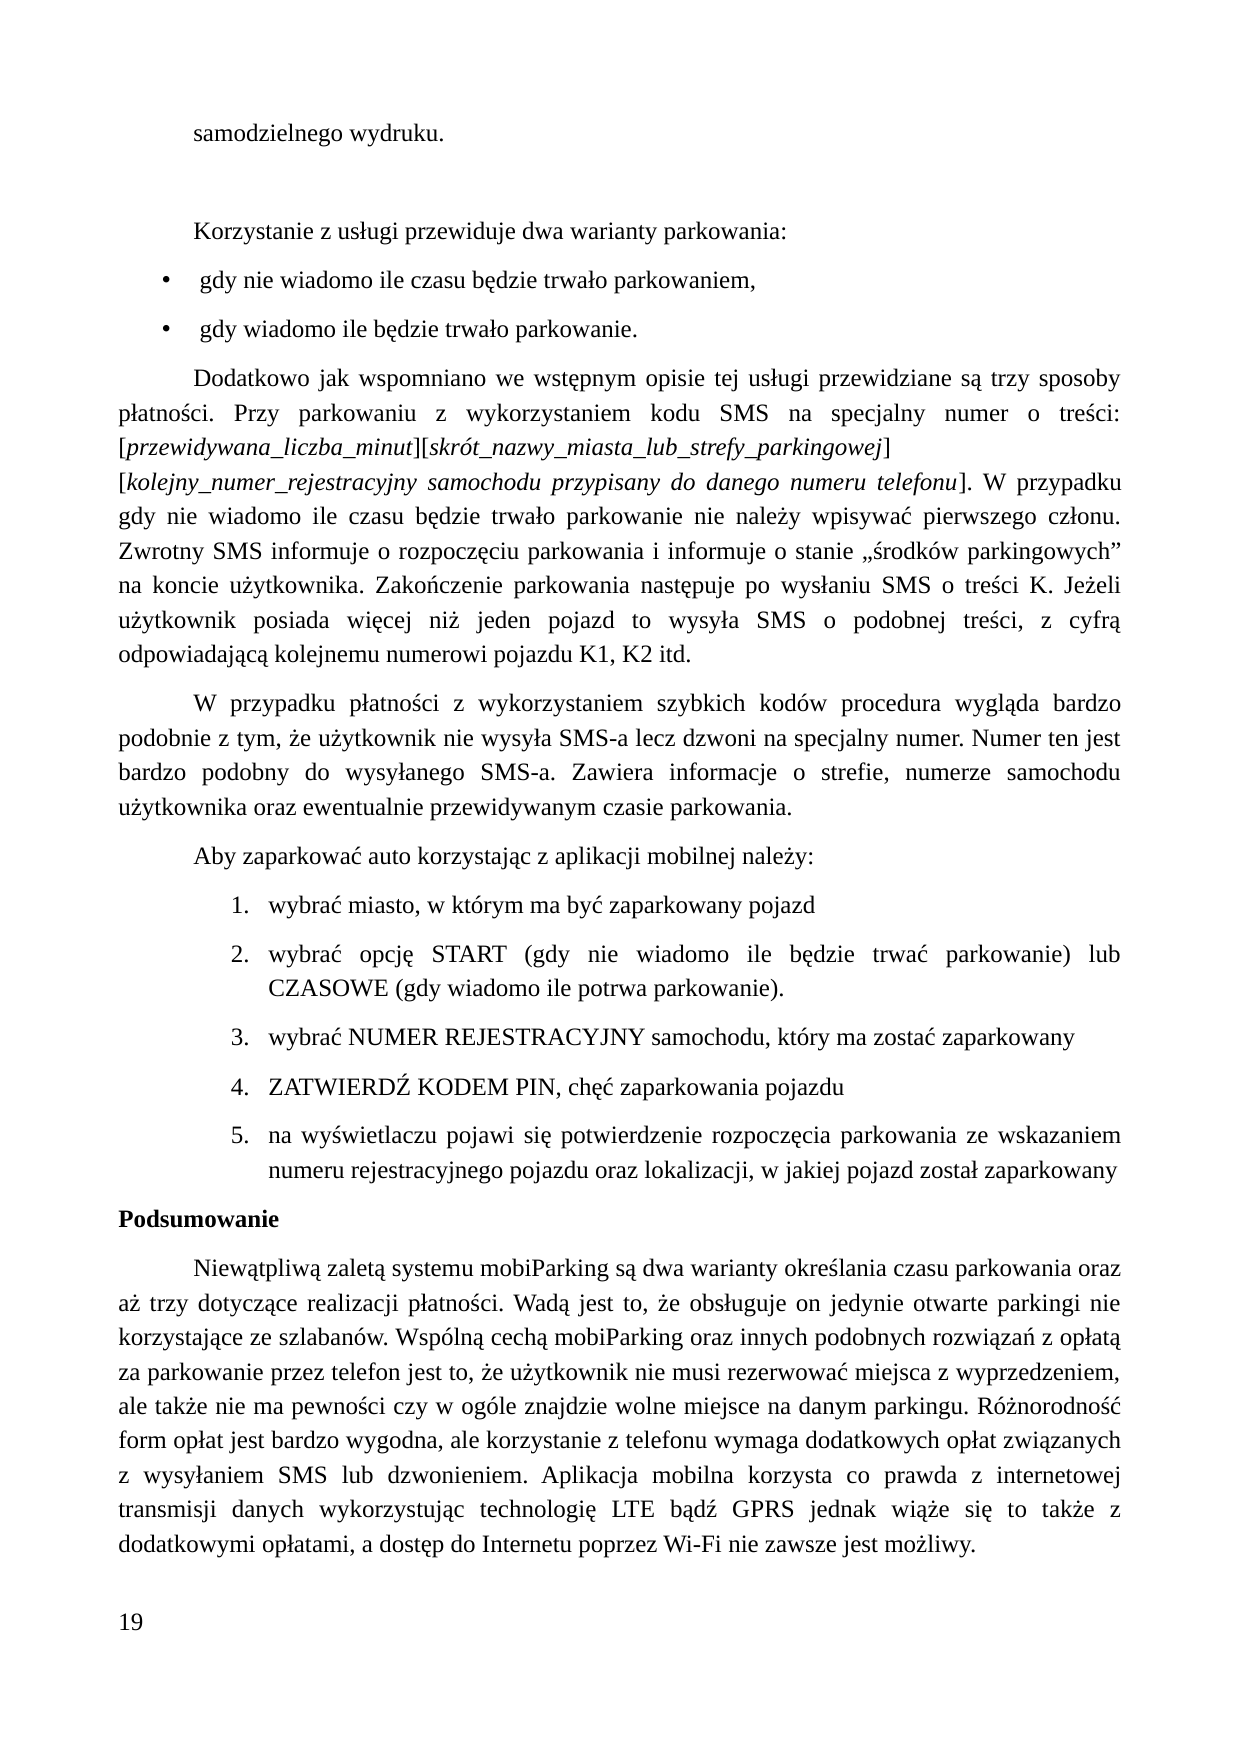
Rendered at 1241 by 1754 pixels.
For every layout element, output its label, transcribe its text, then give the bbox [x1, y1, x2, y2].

list wybrać miasto, w którym ma być zaparkowany pojazd [231, 890, 1122, 919]
text Niewątpliwą zaletą systemu mobiParking są dwa warianty określania czasu parkowania oraz aż trzy dotyczące realizacji płatności. Wadą jest to, że obsługuje on jedynie otwarte parkingi nie korzystające ze szlabanów. Wspólną cechą mobiParking oraz innych podobnych rozwiązań z opłatą za parkowanie przez telefon jest to, że użytkownik nie musi rezerwować miejsca z wyprzedzeniem, ale także nie ma pewności czy w ogóle znajdzie wolne miejsce na danym parkingu. Różnorodność form opłat jest bardzo wygodna, ale korzystanie z telefonu wymaga dodatkowych opłat związanych z wysyłaniem SMS lub dzwonieniem. Aplikacja mobilna korzysta co prawda z internetowej transmisji danych wykorzystując technologię LTE bądź GPRS jednak wiąże się to także z dodatkowymi opłatami, a dostęp do Internetu poprzez Wi-Fi nie zawsze jest możliwy. [118, 1253, 1122, 1558]
text Dodatkowo jak wspomniano we wstępnym opisie tej usługi przewidziane są trzy sposoby płatności. Przy parkowaniu z wykorzystaniem kodu SMS na specjalny numer o treści: [przewidywana_liczba_minut][skrót_nazwy_miasta_lub_strefy_parkingowej][kolejny_numer_rejestracyjny samochodu przypisany do danego numeru telefonu]. W przypadku gdy nie wiadomo ile czasu będzie trwało parkowanie nie należy wpisywać pierwszego członu. Zwrotny SMS informuje o rozpoczęciu parkowania i informuje o stanie „środków parkingowych” na koncie użytkownika. Zakończenie parkowania następuje po wysłaniu SMS o treści K. Jeżeli użytkownik posiada więcej niż jeden pojazd to wysyła SMS o podobnej treści, z cyfrą odpowiadającą kolejnemu numerowi pojazdu K1, K2 itd. [118, 363, 1122, 668]
list wybrać NUMER REJESTRACYJNY samochodu, który ma zostać zaparkowany [231, 1022, 1122, 1051]
list wybrać opcję START (gdy nie wiadomo ile będzie trwać parkowanie) lub CZASOWE (gdy wiadomo ile potrwa parkowanie). [231, 939, 1122, 1002]
list ZATWIERDŹ KODEM PIN, chęć zaparkowania pojazdu [231, 1072, 1122, 1100]
list gdy nie wiadomo ile czasu będzie trwało parkowaniem, [162, 265, 1122, 294]
list samodzielnego wydruku. [156, 118, 1122, 147]
list gdy wiadomo ile będzie trwało parkowanie. [162, 314, 1122, 343]
list na wyświetlaczu pojawi się potwierdzenie rozpoczęcia parkowania ze wskazaniem numeru rejestracyjnego pojazdu oraz lokalizacji, w jakiej pojazd został zaparkowany [231, 1121, 1122, 1184]
text Podsumowanie [118, 1204, 1122, 1233]
text W przypadku płatności z wykorzystaniem szybkich kodów procedura wygląda bardzo podobnie z tym, że użytkownik nie wysyła SMS-a lecz dzwoni na specjalny numer. Numer ten jest bardzo podobny do wysyłanego SMS-a. Zawiera informacje o strefie, numerze samochodu użytkownika oraz ewentualnie przewidywanym czasie parkowania. [118, 688, 1122, 821]
text Korzystanie z usługi przewiduje dwa warianty parkowania: [118, 216, 1122, 245]
text Aby zaparkować auto korzystając z aplikacji mobilnej należy: [118, 841, 1122, 869]
